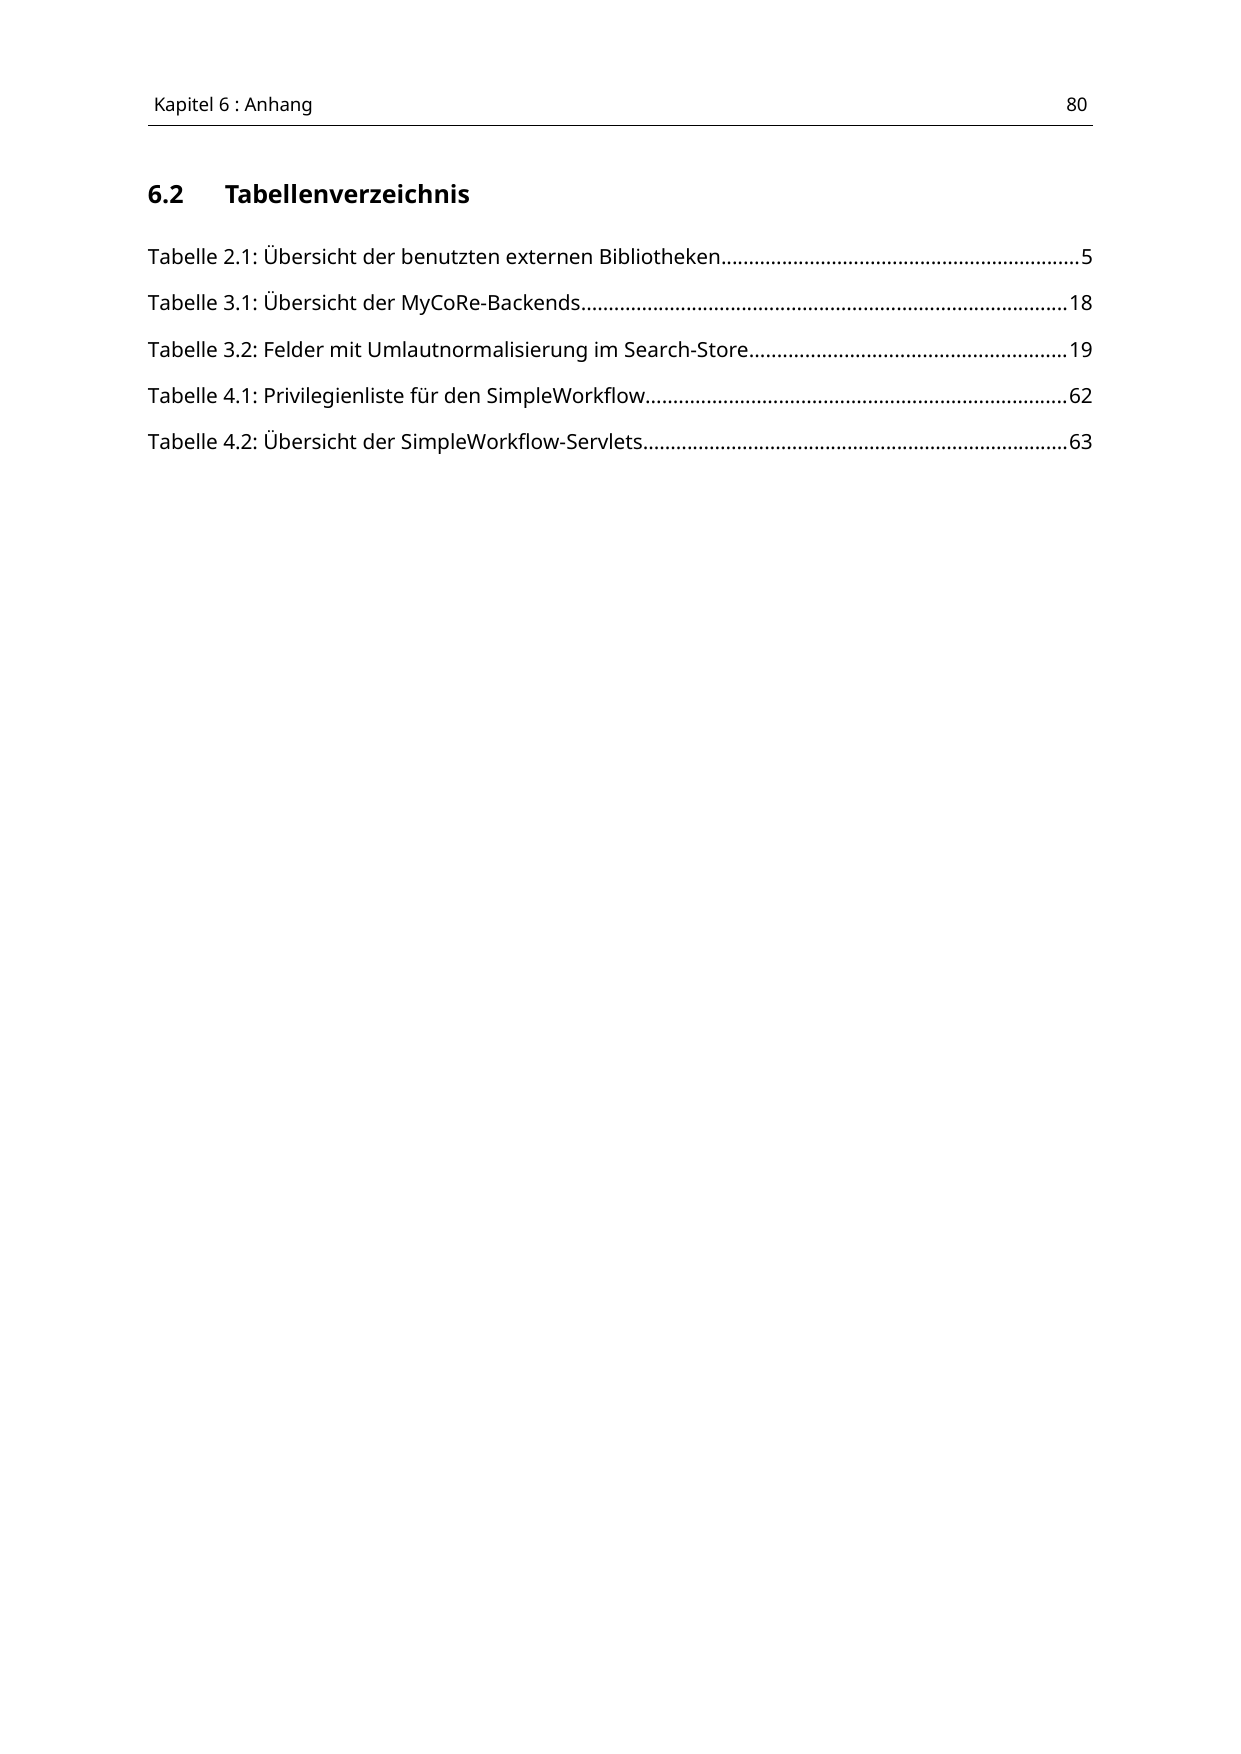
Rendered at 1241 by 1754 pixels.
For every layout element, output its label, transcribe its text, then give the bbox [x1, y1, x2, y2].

text Tabelle 3.1: Übersicht der MyCoRe-Backends 18 [148, 288, 1092, 317]
text Tabelle 3.2: Felder mit Umlautnormalisierung im Search-Store 19 [148, 335, 1092, 363]
text Tabelle 4.2: Übersicht der SimpleWorkflow-Servlets 63 [148, 427, 1092, 456]
subtitle Tabellenverzeichnis [148, 177, 1092, 211]
text Tabelle 2.1: Übersicht der benutzten externen Bibliotheken 5 [148, 242, 1092, 270]
text Tabelle 4.1: Privilegienliste für den SimpleWorkflow 62 [148, 381, 1092, 409]
